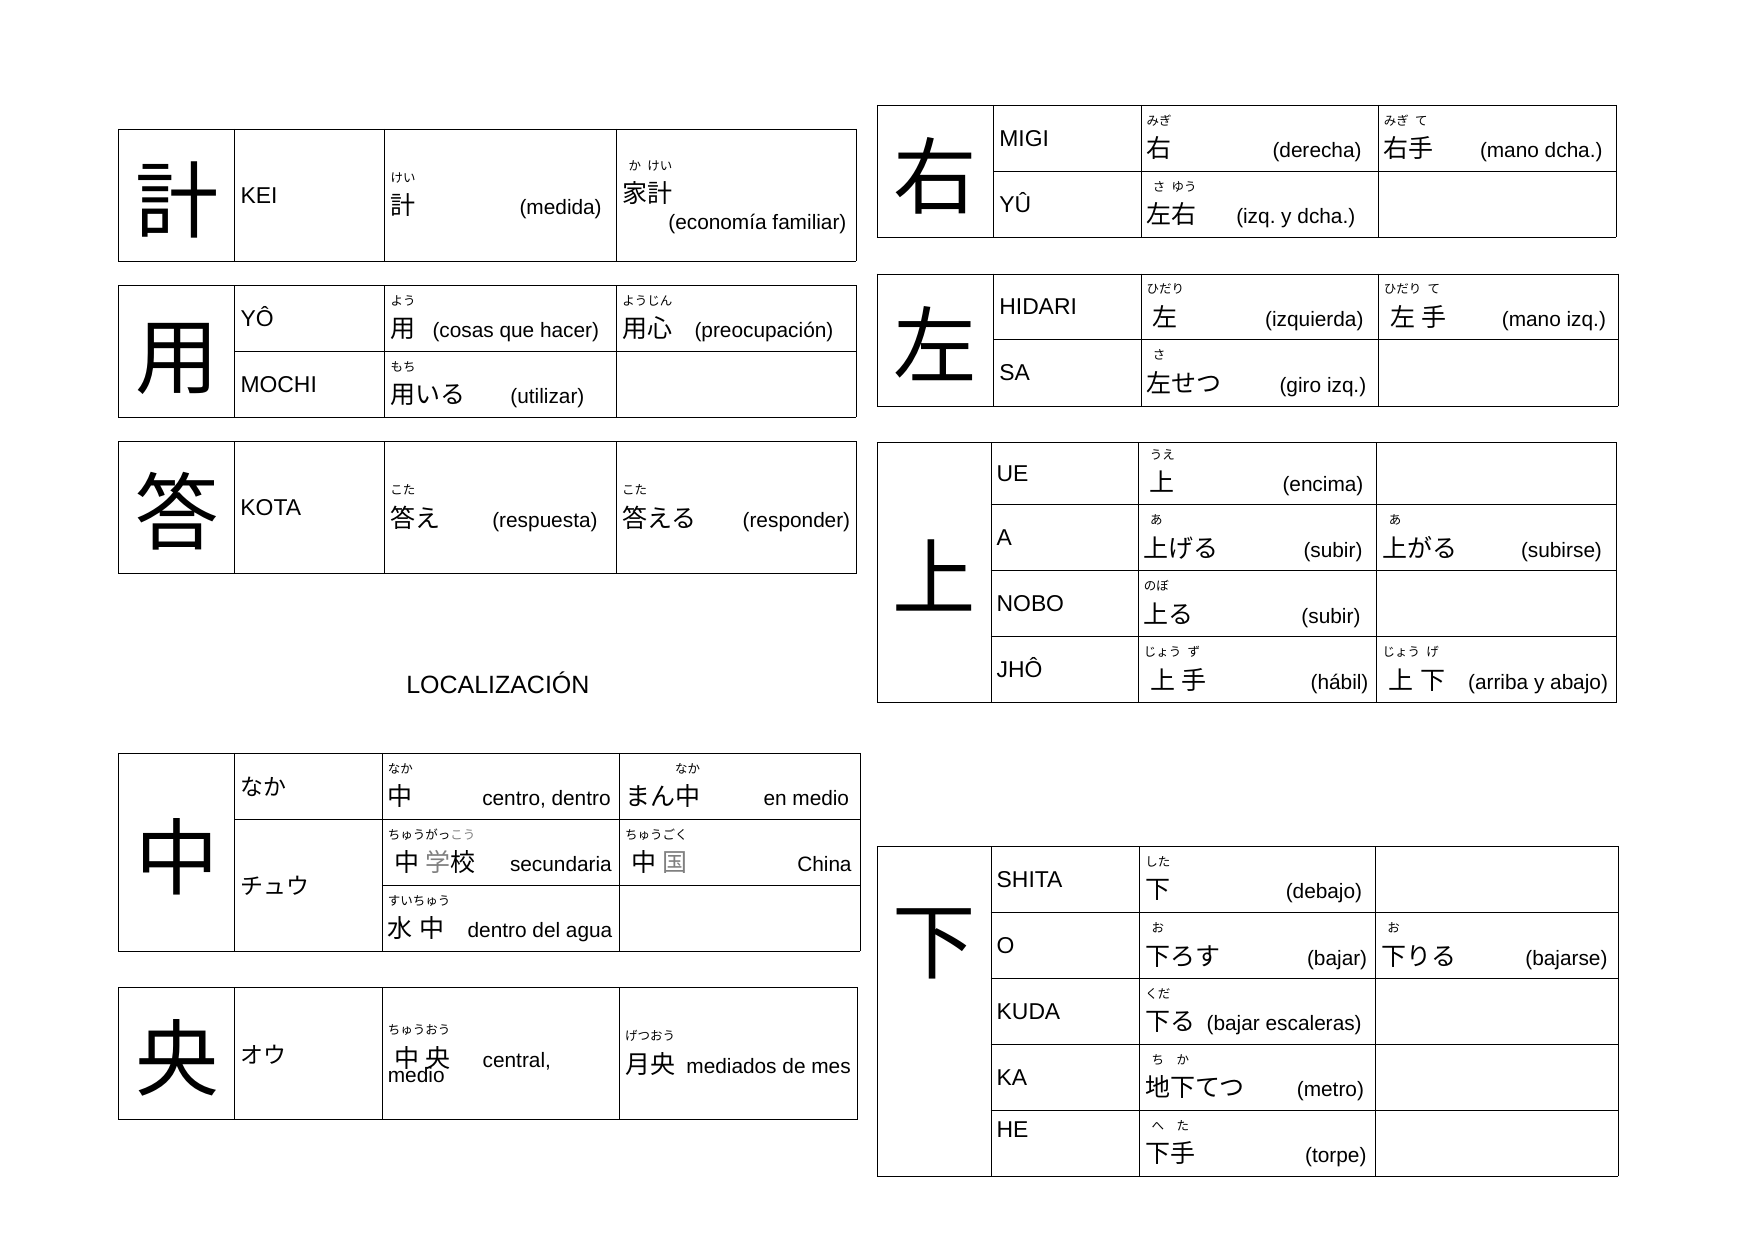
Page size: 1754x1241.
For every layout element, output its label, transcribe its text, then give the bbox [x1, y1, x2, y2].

table_header MIGI [994, 106, 1141, 171]
table_cell 上あげる (subir) [1139, 505, 1376, 570]
text LOCALIZACIÓN [118, 670, 877, 699]
table_header UE [992, 443, 1138, 504]
table_header [1376, 847, 1618, 912]
table_header 上うえ (encima) [1139, 443, 1376, 504]
table_cell KA [992, 1045, 1139, 1110]
table_cell 水すい中ちゅう dentro del agua [383, 886, 619, 951]
table_header 右みぎ (derecha) [1142, 106, 1378, 171]
table_cell [617, 352, 856, 417]
table_cell HE [992, 1111, 1139, 1176]
table_header SHITA [992, 847, 1139, 912]
table_header 月げつ央おう mediados de mes [620, 988, 857, 1119]
table_header KEI [235, 130, 384, 261]
table_header 右 [878, 106, 993, 237]
table_cell 上じょう手ず (hábil) [1139, 637, 1376, 702]
table_header 中ちゅう央おう central, medio [383, 988, 619, 1119]
table_header まん中なか en medio [620, 754, 860, 819]
table_cell NOBO [992, 571, 1138, 636]
table_header 左ひだり手て (mano izq.) [1379, 275, 1618, 339]
table_header HIDARI [994, 275, 1141, 339]
table_header [1377, 443, 1616, 504]
table_cell KUDA [992, 979, 1139, 1044]
table_header 答こたえる (responder) [617, 442, 856, 573]
table_header 左 [878, 275, 993, 406]
table_cell 上あがる (subirse) [1377, 505, 1616, 570]
table_cell チュウ [235, 820, 382, 951]
table_header 央 [119, 988, 234, 1119]
table_header 中なか centro, dentro [383, 754, 619, 819]
table_header 中 [119, 754, 234, 951]
table_cell A [992, 505, 1138, 570]
table_header 下した (debajo) [1140, 847, 1375, 912]
table_header KOTA [235, 442, 384, 573]
table_header 用よう心じん (preocupación) [617, 286, 856, 351]
table_header 用よう (cosas que hacer) [385, 286, 616, 351]
table_cell [1379, 172, 1616, 237]
table_cell YÛ [994, 172, 1141, 237]
table_cell [1376, 1111, 1618, 1176]
table_header 右みぎ手て (mano dcha.) [1379, 106, 1616, 171]
table_header 家か計けい (economía familiar) [617, 130, 856, 261]
table_cell 左させつ (giro izq.) [1142, 340, 1378, 406]
table_cell 中ちゅう学がっ校こう secundaria [383, 820, 619, 885]
table_cell [1376, 1045, 1618, 1110]
table_cell [1376, 979, 1618, 1044]
table_header オウ [235, 988, 382, 1119]
table_header 答こたえ (respuesta) [385, 442, 616, 573]
table_cell MOCHI [235, 352, 384, 417]
table_cell [1379, 340, 1618, 406]
table_cell 左さ右ゆう (izq. y dcha.) [1142, 172, 1378, 237]
table_cell [620, 886, 860, 951]
table_cell 用もちいる (utilizar) [385, 352, 616, 417]
table_header 下 [878, 847, 991, 1176]
table_cell 下へ手た (torpe) [1140, 1111, 1375, 1176]
table_cell SA [994, 340, 1141, 406]
table_header 計けい (medida) [385, 130, 616, 261]
table_cell O [992, 913, 1139, 978]
table_cell 下おりる (bajarse) [1376, 913, 1618, 978]
table_header 上 [878, 443, 991, 702]
table_cell 地ち下かてつ (metro) [1140, 1045, 1375, 1110]
table_header YÔ [235, 286, 384, 351]
table_cell [1377, 571, 1616, 636]
table_cell 下くだる (bajar escaleras) [1140, 979, 1375, 1044]
table_cell JHÔ [992, 637, 1138, 702]
table_header 計 [119, 130, 234, 261]
table_header 左ひだり (izquierda) [1142, 275, 1378, 339]
table_header 答 [119, 442, 234, 573]
table_cell 下おろす (bajar) [1140, 913, 1375, 978]
table_cell 中ちゅう国ごく China [620, 820, 860, 885]
table_cell 上のぼる (subir) [1139, 571, 1376, 636]
table_cell 上じょう下げ (arriba y abajo) [1377, 637, 1616, 702]
table_header 用 [119, 286, 234, 417]
table_header なか [235, 754, 382, 819]
